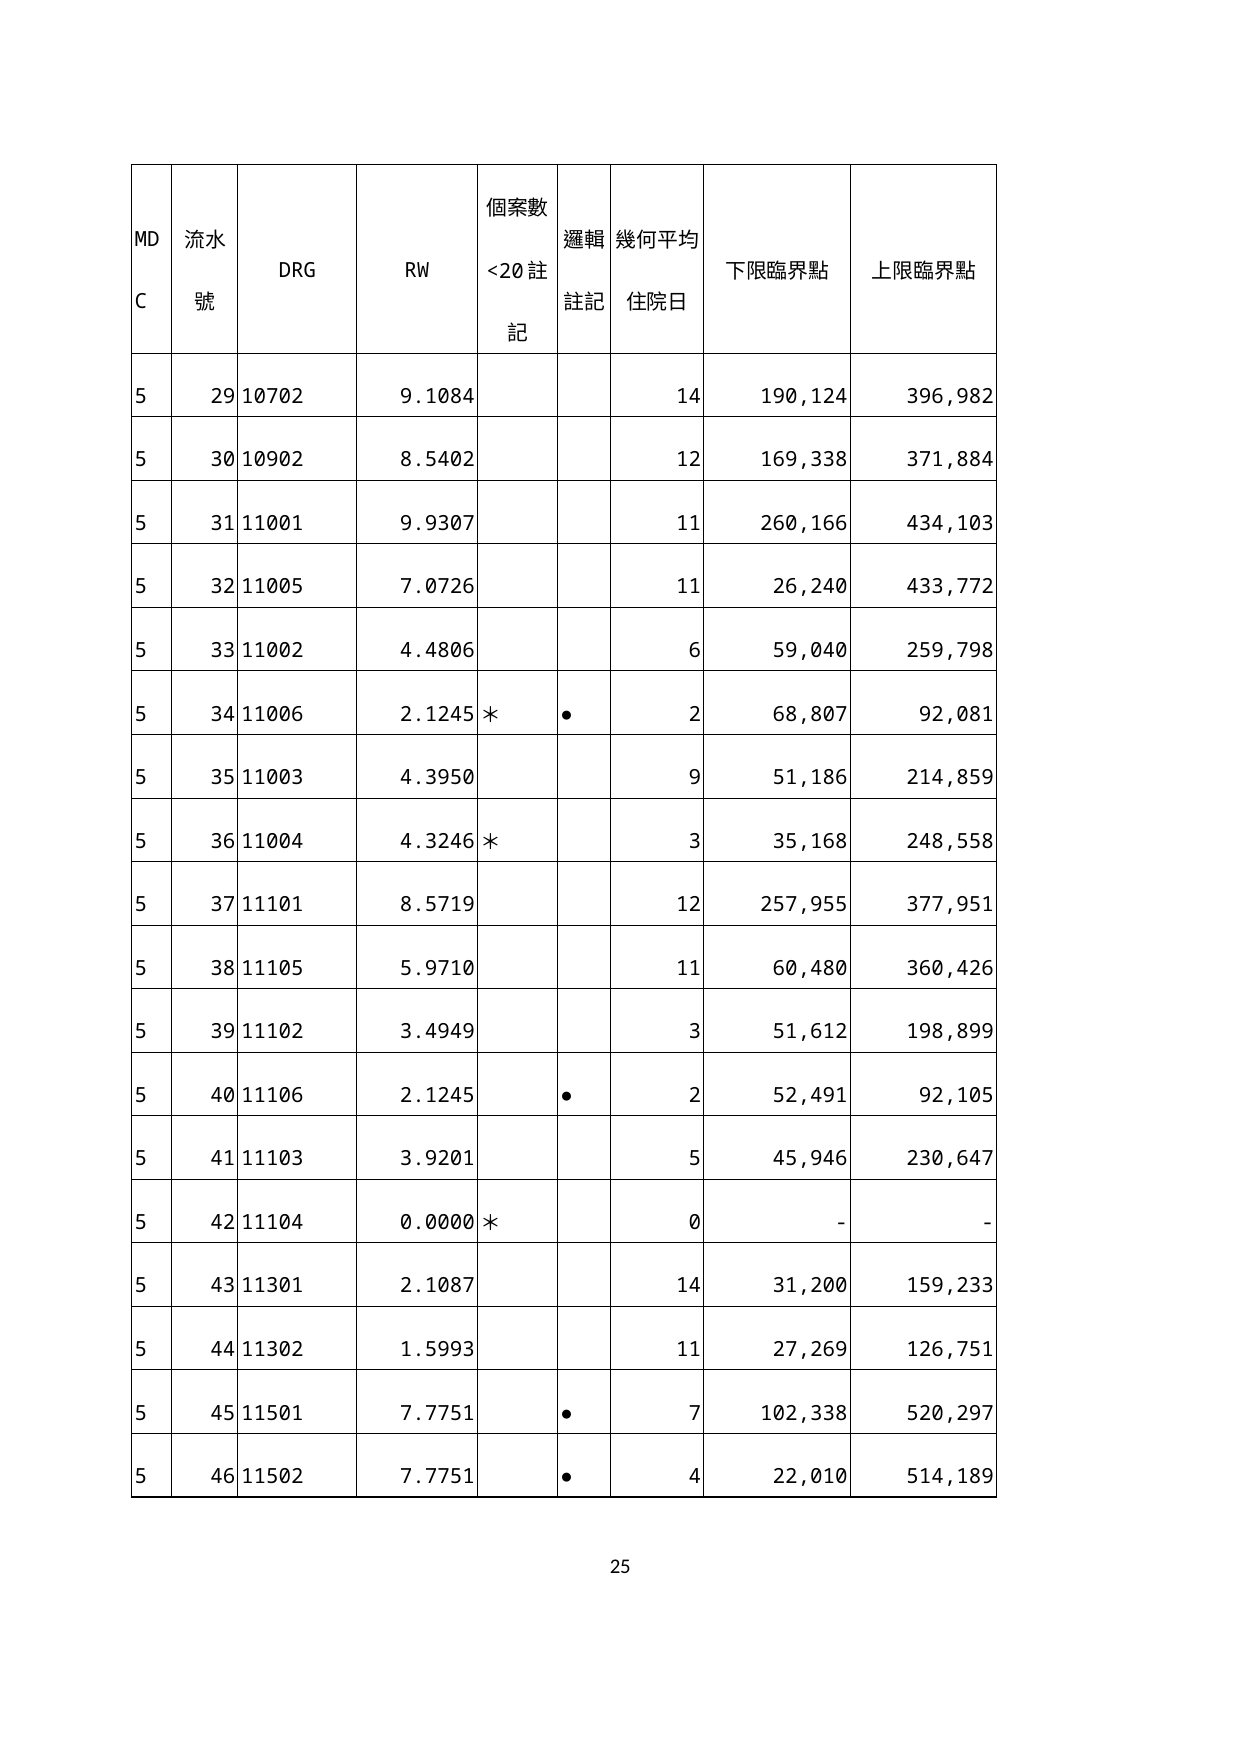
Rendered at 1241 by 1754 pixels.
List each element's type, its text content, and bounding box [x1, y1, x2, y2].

table_cell 34 [172, 671, 237, 734]
table_cell [478, 354, 557, 416]
table_cell [558, 1243, 610, 1306]
table_cell [558, 608, 610, 670]
table_cell ＊ [478, 1180, 557, 1242]
table_cell 248,558 [851, 799, 996, 861]
table_cell 5 [132, 1307, 171, 1369]
table_cell 4 [611, 1434, 703, 1496]
table_cell [558, 799, 610, 861]
table_cell 11106 [238, 1053, 356, 1115]
table_cell 9.9307 [357, 481, 477, 543]
table_cell 1.5993 [357, 1307, 477, 1369]
table_cell 434,103 [851, 481, 996, 543]
table_cell [478, 1434, 557, 1496]
table_cell 126,751 [851, 1307, 996, 1369]
table_cell 11502 [238, 1434, 356, 1496]
table_cell 5 [132, 1180, 171, 1242]
table_cell [558, 354, 610, 416]
table_cell 11002 [238, 608, 356, 670]
table_cell 3.9201 [357, 1116, 477, 1179]
table_cell 43 [172, 1243, 237, 1306]
table_cell [478, 926, 557, 988]
table_cell 46 [172, 1434, 237, 1496]
table_cell 259,798 [851, 608, 996, 670]
table_cell [558, 926, 610, 988]
table_cell 40 [172, 1053, 237, 1115]
table_cell 0 [611, 1180, 703, 1242]
table_cell 396,982 [851, 354, 996, 416]
table_cell 14 [611, 1243, 703, 1306]
table_cell 11 [611, 481, 703, 543]
table_cell ● [558, 671, 610, 734]
table_cell 257,955 [704, 862, 850, 924]
table_cell 11301 [238, 1243, 356, 1306]
table_cell [558, 989, 610, 1052]
table_cell 3 [611, 989, 703, 1052]
table_header MDC [132, 165, 171, 353]
table_cell 5 [132, 544, 171, 607]
table_cell 11001 [238, 481, 356, 543]
table_cell 10702 [238, 354, 356, 416]
table_cell 45,946 [704, 1116, 850, 1179]
table_cell 7.7751 [357, 1370, 477, 1433]
table_cell 5 [132, 989, 171, 1052]
table_cell 8.5402 [357, 417, 477, 480]
table_cell [558, 1180, 610, 1242]
table_cell ＊ [478, 799, 557, 861]
table_cell 2 [611, 1053, 703, 1115]
table_cell 30 [172, 417, 237, 480]
table_cell [558, 544, 610, 607]
table_cell 190,124 [704, 354, 850, 416]
table_cell 7 [611, 1370, 703, 1433]
table_cell 5.9710 [357, 926, 477, 988]
table_cell 5 [132, 354, 171, 416]
table_cell [478, 1307, 557, 1369]
table_cell [558, 1307, 610, 1369]
table_cell 11103 [238, 1116, 356, 1179]
table_cell 11101 [238, 862, 356, 924]
table_cell 31,200 [704, 1243, 850, 1306]
table_cell 2.1245 [357, 671, 477, 734]
table_cell 5 [132, 1434, 171, 1496]
table_cell 92,081 [851, 671, 996, 734]
table_cell 371,884 [851, 417, 996, 480]
table_header 流水號 [172, 165, 237, 353]
table_cell 198,899 [851, 989, 996, 1052]
table_cell 11006 [238, 671, 356, 734]
table_cell 9 [611, 735, 703, 797]
table_header RW [357, 165, 477, 353]
table_cell 169,338 [704, 417, 850, 480]
table_cell 60,480 [704, 926, 850, 988]
table_cell 214,859 [851, 735, 996, 797]
table_cell 9.1084 [357, 354, 477, 416]
table_header 下限臨界點 [704, 165, 850, 353]
table_cell 39 [172, 989, 237, 1052]
table_cell 6 [611, 608, 703, 670]
table_cell 38 [172, 926, 237, 988]
table_cell 5 [132, 926, 171, 988]
table_cell 3 [611, 799, 703, 861]
table_cell 5 [132, 735, 171, 797]
table_cell 22,010 [704, 1434, 850, 1496]
table_cell [558, 417, 610, 480]
table_cell 51,186 [704, 735, 850, 797]
table_cell 11 [611, 544, 703, 607]
table_cell [478, 1370, 557, 1433]
table_header 邏輯註記 [558, 165, 610, 353]
table_cell ＊ [478, 671, 557, 734]
table_cell 5 [132, 608, 171, 670]
table_cell 37 [172, 862, 237, 924]
table_cell 4.4806 [357, 608, 477, 670]
table_cell 5 [611, 1116, 703, 1179]
table_cell 5 [132, 671, 171, 734]
table_cell [478, 1116, 557, 1179]
table_cell 2.1087 [357, 1243, 477, 1306]
table_cell [478, 989, 557, 1052]
table_cell 32 [172, 544, 237, 607]
table_cell 5 [132, 1243, 171, 1306]
table_cell 11501 [238, 1370, 356, 1433]
table_cell [478, 735, 557, 797]
table_cell [478, 1243, 557, 1306]
table_cell 29 [172, 354, 237, 416]
table_header 幾何平均住院日 [611, 165, 703, 353]
table_cell [478, 417, 557, 480]
table_cell 4.3246 [357, 799, 477, 861]
table_cell 230,647 [851, 1116, 996, 1179]
table_cell [478, 862, 557, 924]
table_cell 2 [611, 671, 703, 734]
table_cell 41 [172, 1116, 237, 1179]
table_cell 35,168 [704, 799, 850, 861]
table_cell 11104 [238, 1180, 356, 1242]
table_cell 10902 [238, 417, 356, 480]
table_cell 5 [132, 1370, 171, 1433]
table_cell 360,426 [851, 926, 996, 988]
table_cell 102,338 [704, 1370, 850, 1433]
table_cell 433,772 [851, 544, 996, 607]
table_cell 44 [172, 1307, 237, 1369]
table_cell 11004 [238, 799, 356, 861]
table_header 上限臨界點 [851, 165, 996, 353]
table_cell 35 [172, 735, 237, 797]
table_cell 92,105 [851, 1053, 996, 1115]
table_cell 11302 [238, 1307, 356, 1369]
table_cell 36 [172, 799, 237, 861]
table_cell 51,612 [704, 989, 850, 1052]
table_cell 14 [611, 354, 703, 416]
table_cell 59,040 [704, 608, 850, 670]
table_cell 68,807 [704, 671, 850, 734]
table_cell 11005 [238, 544, 356, 607]
table_cell 12 [611, 417, 703, 480]
table_cell 4.3950 [357, 735, 477, 797]
table_cell 33 [172, 608, 237, 670]
table_cell [478, 1053, 557, 1115]
table_cell 514,189 [851, 1434, 996, 1496]
table_cell 11003 [238, 735, 356, 797]
table_cell 11102 [238, 989, 356, 1052]
table_cell ● [558, 1434, 610, 1496]
table_cell 5 [132, 1053, 171, 1115]
table_cell 377,951 [851, 862, 996, 924]
table_cell 11105 [238, 926, 356, 988]
table_cell 5 [132, 417, 171, 480]
table_cell 8.5719 [357, 862, 477, 924]
table_cell 11 [611, 1307, 703, 1369]
table_cell 26,240 [704, 544, 850, 607]
table_cell 2.1245 [357, 1053, 477, 1115]
table_cell 7.0726 [357, 544, 477, 607]
table_cell - [704, 1180, 850, 1242]
table_header 個案數<20註記 [478, 165, 557, 353]
table_cell - [851, 1180, 996, 1242]
table_cell [478, 544, 557, 607]
table_cell 159,233 [851, 1243, 996, 1306]
table_cell 45 [172, 1370, 237, 1433]
table_cell [558, 481, 610, 543]
table_cell 27,269 [704, 1307, 850, 1369]
table_cell 7.7751 [357, 1434, 477, 1496]
table_cell ● [558, 1370, 610, 1433]
table_cell 52,491 [704, 1053, 850, 1115]
table_cell 520,297 [851, 1370, 996, 1433]
table_cell 260,166 [704, 481, 850, 543]
table_cell [558, 1116, 610, 1179]
table_cell [558, 735, 610, 797]
table_cell 0.0000 [357, 1180, 477, 1242]
table_cell 5 [132, 481, 171, 543]
table_cell [558, 862, 610, 924]
table_cell 12 [611, 862, 703, 924]
table_cell [478, 481, 557, 543]
table_cell 42 [172, 1180, 237, 1242]
table_cell ● [558, 1053, 610, 1115]
table_cell 31 [172, 481, 237, 543]
table_cell [478, 608, 557, 670]
table_cell 11 [611, 926, 703, 988]
table_header DRG [238, 165, 356, 353]
table_cell 5 [132, 799, 171, 861]
table_cell 5 [132, 862, 171, 924]
table_cell 5 [132, 1116, 171, 1179]
table_cell 3.4949 [357, 989, 477, 1052]
